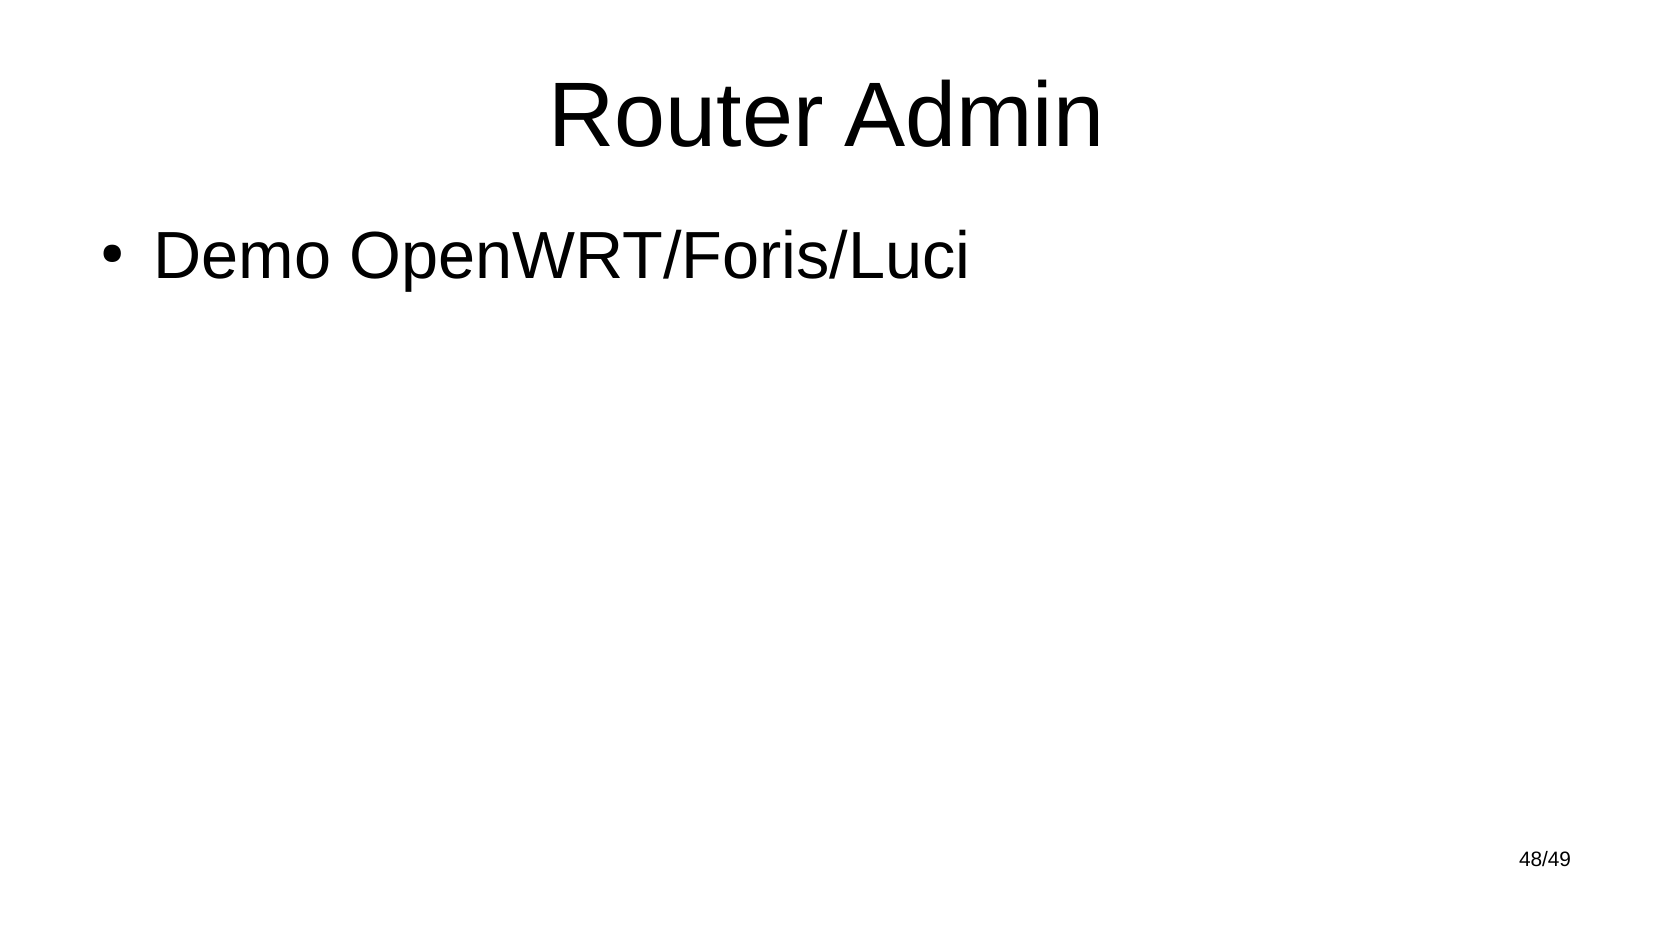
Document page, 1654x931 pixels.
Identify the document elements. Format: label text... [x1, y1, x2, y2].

list Demo OpenWRT/Foris/Luci [82, 217, 1571, 758]
title Router Admin [82, 37, 1571, 193]
